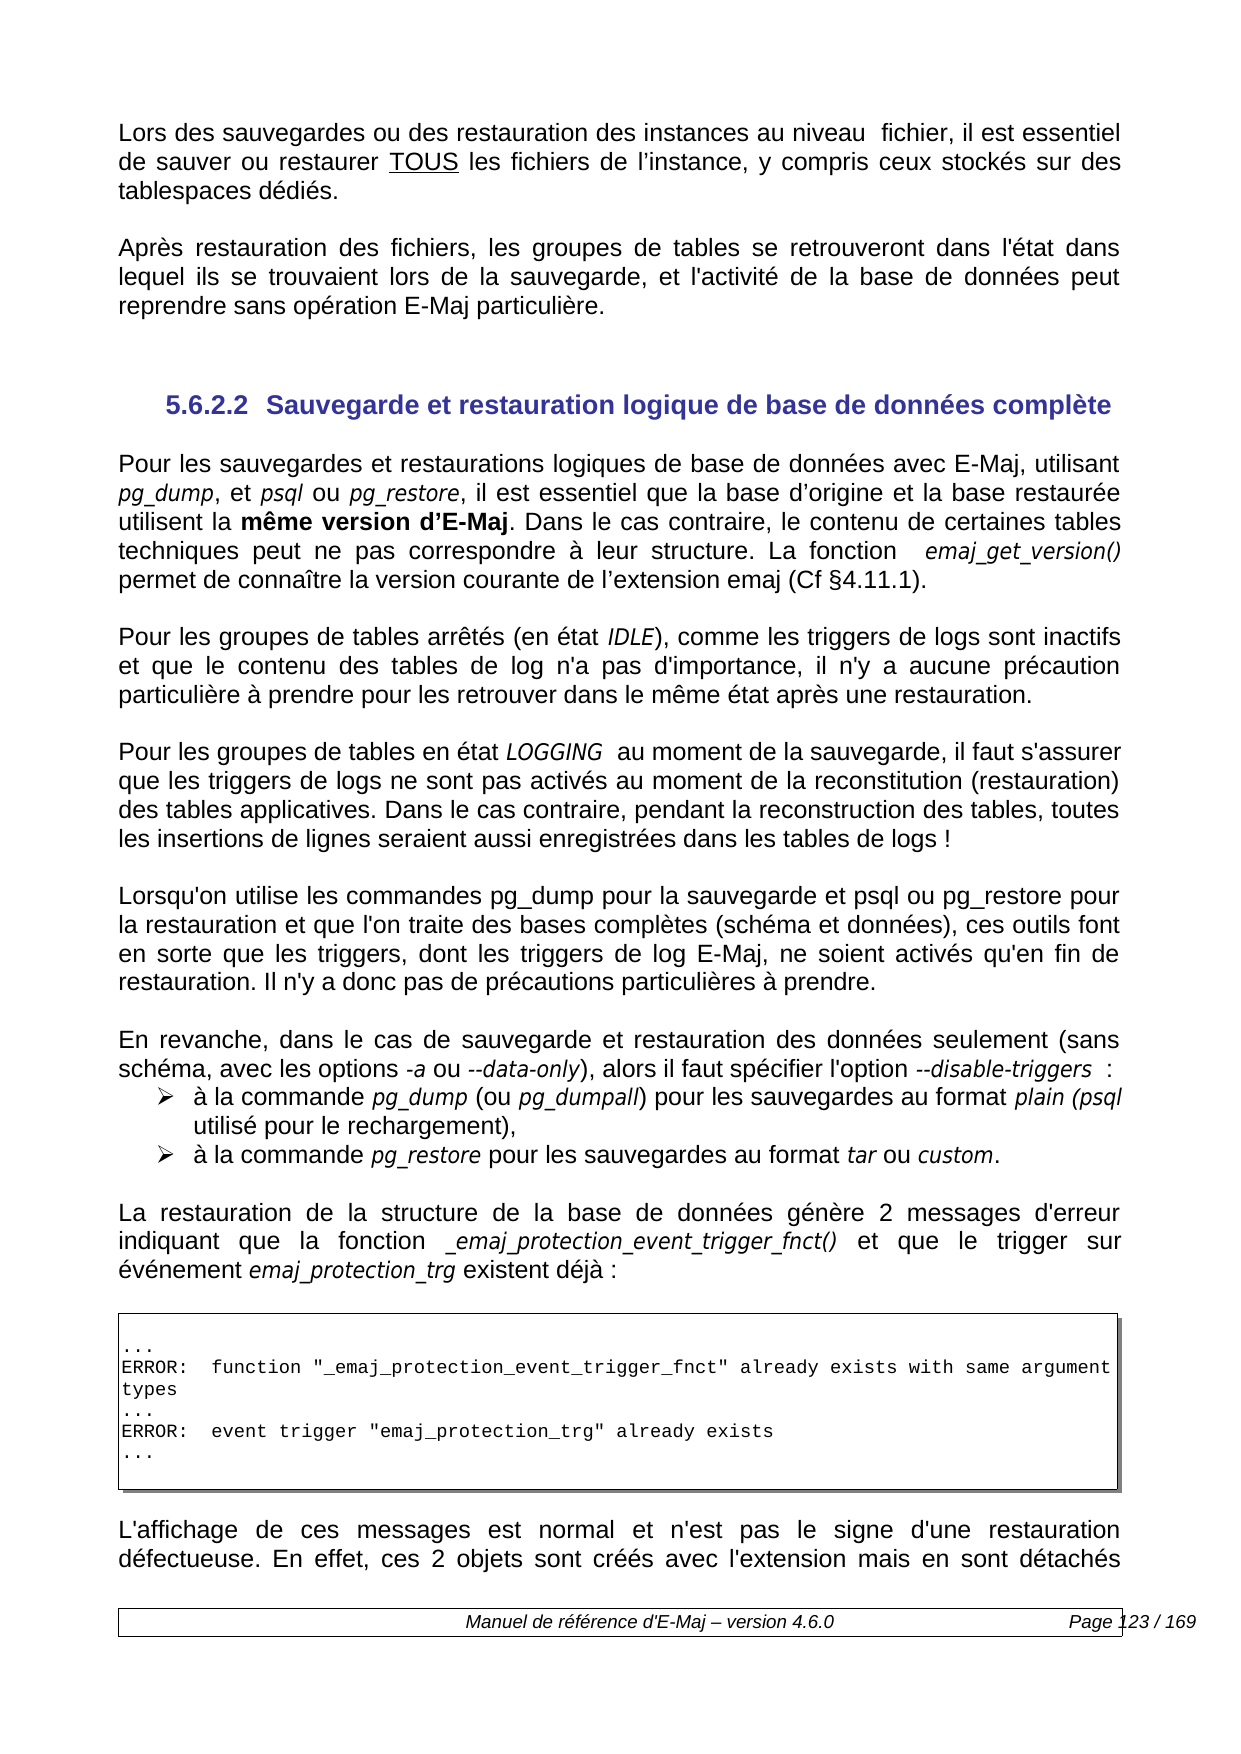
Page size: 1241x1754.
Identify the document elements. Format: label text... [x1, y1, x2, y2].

text La restauration de la structure de la base de données génère 2 messages d'erreur indiquant que la fonction _emaj_protection_event_trigger_fnct() et que le trigger sur événement emaj_protection_trg existent déjà : [118, 1198, 1122, 1284]
list à la commande pg_restore pour les sauvegardes au format tar ou custom. [156, 1140, 1122, 1169]
text Après restauration des fichiers, les groupes de tables se retrouveront dans l'état dans lequel ils se trouvaient lors de la sauvegarde, et l'activité de la base de données peut reprendre sans opération E-Maj particulière. [118, 233, 1122, 319]
text Pour les groupes de tables en état LOGGING au moment de la sauvegarde, il faut s'assurer que les triggers de logs ne sont pas activés au moment de la reconstitution (restauration) des tables applicatives. Dans le cas contraire, pendant la reconstruction des tables, toutes les insertions de lignes seraient aussi enregistrées dans les tables de logs ! [118, 737, 1122, 852]
text ERROR: event trigger "emaj_protection_trg" already exists [119, 1419, 1117, 1440]
list à la commande pg_dump (ou pg_dumpall) pour les sauvegardes au format plain (psql utilisé pour le rechargement), [156, 1082, 1122, 1140]
text ... [119, 1334, 1117, 1355]
text L'affichage de ces messages est normal et n'est pas le signe d'une restauration défectueuse. En effet, ces 2 objets sont créés avec l'extension mais en sont détachés [118, 1515, 1122, 1573]
text Lorsqu'on utilise les commandes pg_dump pour la sauvegarde et psql ou pg_restore pour la restauration et que l'on traite des bases complètes (schéma et données), ces outils font en sorte que les triggers, dont les triggers de log E-Maj, ne soient activés qu'en fin de restauration. Il n'y a donc pas de précautions particulières à prendre. [118, 881, 1122, 996]
text Pour les sauvegardes et restaurations logiques de base de données avec E-Maj, utilisant pg_dump, et psql ou pg_restore, il est essentiel que la base d’origine et la base restaurée utilisent la même version d’E-Maj. Dans le cas contraire, le contenu de certaines tables techniques peut ne pas correspondre à leur structure. La fonction emaj_get_version() permet de connaître la version courante de l’extension emaj (Cf §4.11.1). [118, 449, 1122, 593]
text Lors des sauvegardes ou des restauration des instances au niveau fichier, il est essentiel de sauver ou restaurer TOUS les fichiers de l’instance, y compris ceux stockés sur des tablespaces dédiés. [118, 118, 1122, 204]
text ... [119, 1398, 1117, 1419]
text En revanche, dans le cas de sauvegarde et restauration des données seulement (sans schéma, avec les options -a ou --data-only), alors il faut spécifier l'option --disable-triggers : [118, 1025, 1122, 1082]
text ERROR: function "_emaj_protection_event_trigger_fnct" already exists with same argument types [119, 1355, 1117, 1398]
text Pour les groupes de tables arrêtés (en état IDLE), comme les triggers de logs sont inactifs et que le contenu des tables de log n'a pas d'importance, il n'y a aucune précaution particulière à prendre pour les retrouver dans le même état après une restauration. [118, 622, 1122, 708]
subtitle Sauvegarde et restauration logique de base de données complète [165, 389, 1122, 421]
text ... [119, 1440, 1117, 1464]
